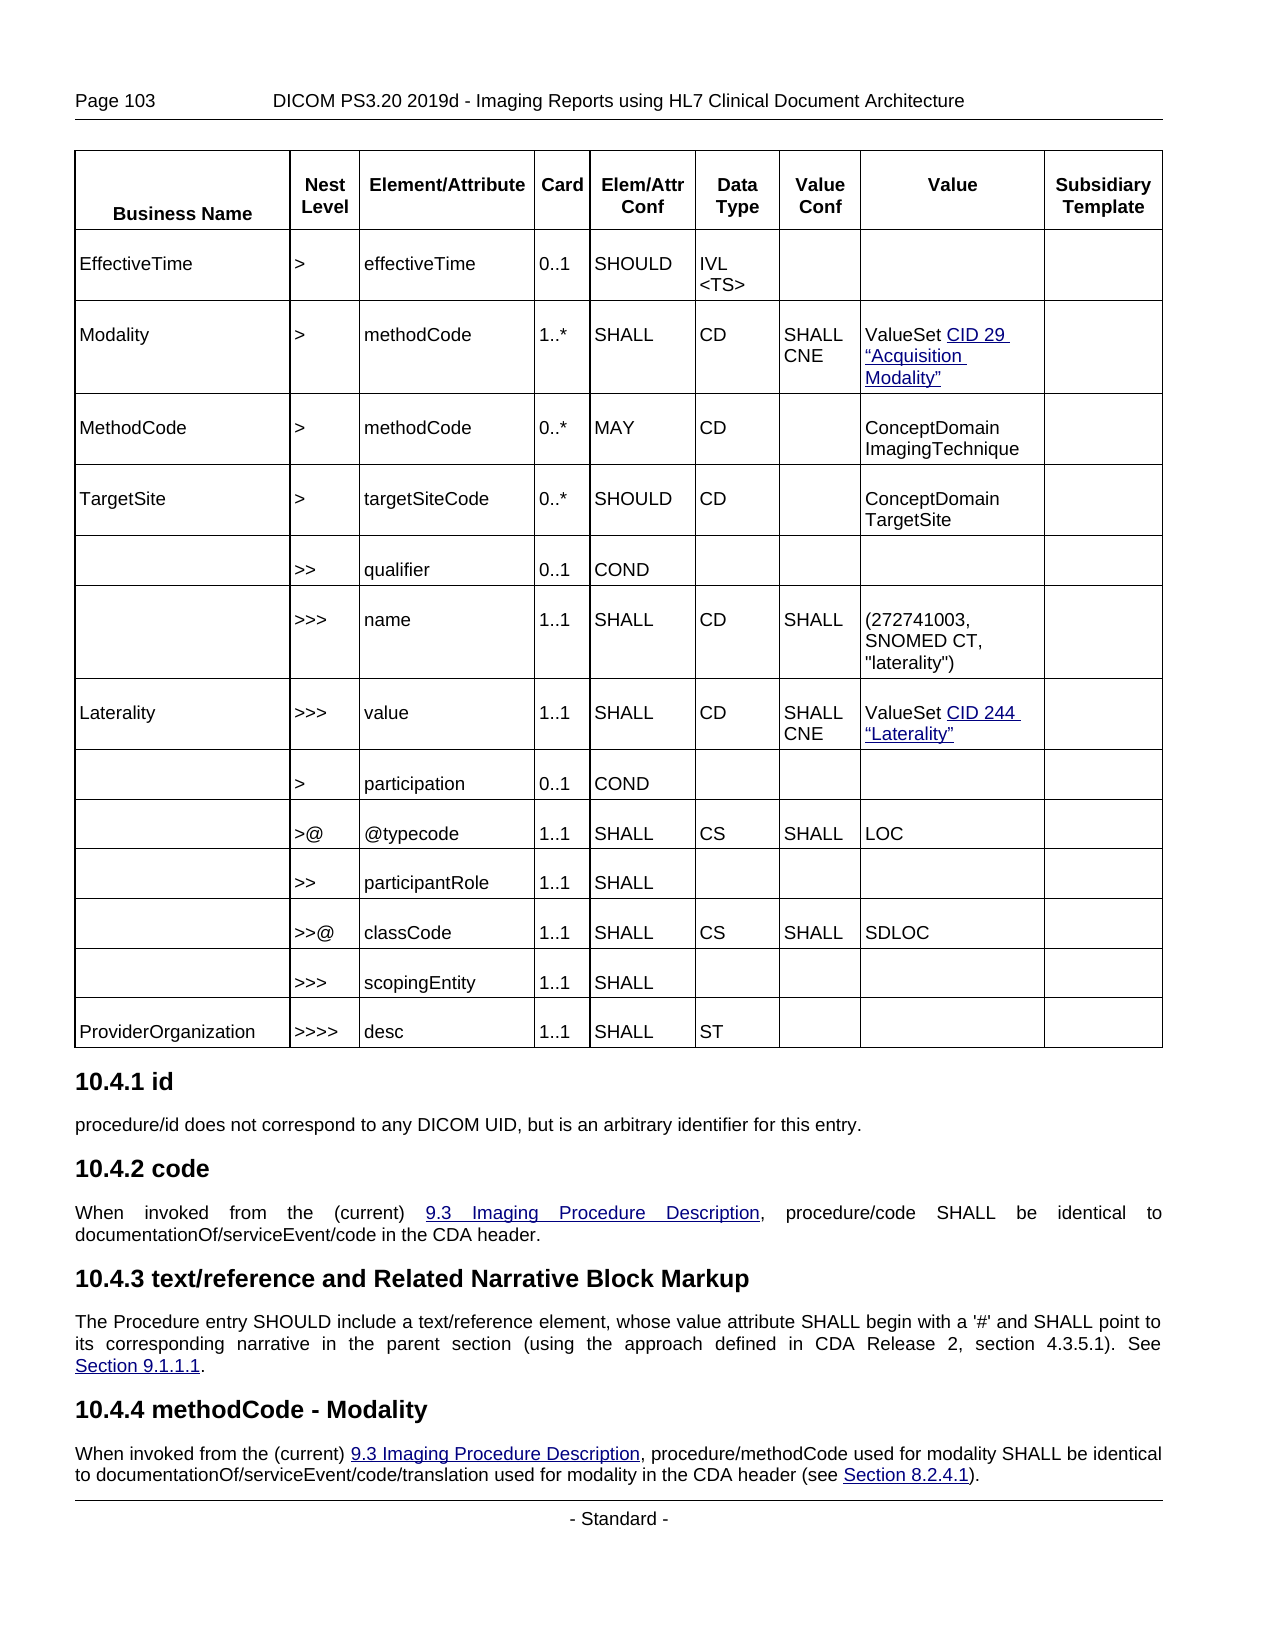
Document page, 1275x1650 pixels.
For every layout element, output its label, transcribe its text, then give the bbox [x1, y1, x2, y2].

table_cell [780, 465, 860, 535]
table_cell 0..* [535, 394, 589, 464]
table_cell [780, 536, 860, 585]
table_cell IVL <TS> [696, 230, 779, 300]
table_cell [696, 849, 779, 898]
table_cell 0..1 [535, 750, 589, 798]
table_cell [780, 750, 860, 798]
table_cell >>@ [291, 899, 359, 947]
table_cell [780, 230, 860, 300]
table_cell >>> [291, 949, 359, 997]
table_header Elem/Attr Conf [591, 151, 695, 228]
table_cell [1045, 586, 1162, 677]
table_cell >>>> [291, 998, 359, 1047]
table_cell SHALL [780, 586, 860, 677]
text 10.4.1 id [75, 1067, 1162, 1095]
table_cell [1045, 849, 1162, 898]
table_cell [1045, 998, 1162, 1047]
table_cell scoping​Entity [360, 949, 534, 997]
table_cell [861, 750, 1044, 798]
text 10.4.2 code [75, 1154, 1162, 1183]
table_cell [696, 536, 779, 585]
table_cell Provider​Organization [76, 998, 289, 1047]
table_cell (272741003, SNOMED CT, "laterality") [861, 586, 1044, 677]
table_cell CD [696, 586, 779, 677]
table_cell SHALL [591, 586, 695, 677]
table_cell [780, 394, 860, 464]
table_cell [76, 849, 289, 898]
table_cell method​Code [360, 301, 534, 392]
table_cell SHALL [591, 849, 695, 898]
table_cell [76, 536, 289, 585]
table_cell MAY [591, 394, 695, 464]
table_cell value [360, 679, 534, 749]
table_header Subsidiary Template [1045, 151, 1162, 228]
table_cell [780, 949, 860, 997]
table_cell participation [360, 750, 534, 798]
table_cell COND [591, 536, 695, 585]
table_cell 0..1 [535, 230, 589, 300]
table_cell 1..1 [535, 800, 589, 848]
table_cell 1..1 [535, 998, 589, 1047]
table_cell Concept​Domain TargetSite [861, 465, 1044, 535]
table_cell SHALL [591, 301, 695, 392]
table_cell [1045, 230, 1162, 300]
table_cell effective​Time [360, 230, 534, 300]
table_cell desc [360, 998, 534, 1047]
table_cell SHALL [780, 899, 860, 947]
table_cell @typecode [360, 800, 534, 848]
table_cell Concept​Domain ImagingTechnique [861, 394, 1044, 464]
table_cell CD [696, 394, 779, 464]
table_header Value [861, 151, 1044, 228]
table_cell 1..1 [535, 849, 589, 898]
table_cell [76, 899, 289, 947]
table_cell >>> [291, 586, 359, 677]
table_cell SHALL [591, 800, 695, 848]
text 10.4.3 text/reference and Related Narrative Block Markup [75, 1264, 1162, 1293]
table_cell 0..* [535, 465, 589, 535]
text The Procedure entry SHOULD include a text/reference element, whose value attribute SHALL begin with a '#' and SHALL point to its corresponding narrative in the parent section (using the approach defined in CDA Release 2, section 4.3.5.1). See Section 9.1.1.1. [75, 1311, 1162, 1376]
table_cell ValueSet CID 244 “Laterality” [861, 679, 1044, 749]
table_cell [1045, 800, 1162, 848]
table_header Card [535, 151, 589, 228]
table_cell ST [696, 998, 779, 1047]
table_cell CD [696, 679, 779, 749]
table_cell [1045, 536, 1162, 585]
table_cell Effective​Time [76, 230, 289, 300]
table_cell target​Site​Code [360, 465, 534, 535]
table_cell [696, 949, 779, 997]
text procedure/id does not correspond to any DICOM UID, but is an arbitrary identifier for this entry. [75, 1114, 1162, 1136]
table_cell SHALL [591, 949, 695, 997]
table_cell [1045, 949, 1162, 997]
table_cell [1045, 394, 1162, 464]
table_header Nest Level [291, 151, 359, 228]
table_cell [1045, 465, 1162, 535]
table_cell participant​Role [360, 849, 534, 898]
table_cell SHALL [591, 998, 695, 1047]
table_cell > [291, 465, 359, 535]
table_cell >> [291, 849, 359, 898]
table_cell [861, 230, 1044, 300]
table_cell name [360, 586, 534, 677]
table_cell SHOULD [591, 465, 695, 535]
table_cell > [291, 301, 359, 392]
table_cell [1045, 750, 1162, 798]
table_cell [1045, 301, 1162, 392]
table_cell method​Code [360, 394, 534, 464]
text When invoked from the (current) 9.3 Imaging Procedure Description, procedure/code SHALL be identical to documentationOf/serviceEvent/code in the CDA header. [75, 1202, 1162, 1245]
table_cell [76, 586, 289, 677]
table_cell [1045, 899, 1162, 947]
table_header Data Type [696, 151, 779, 228]
table_cell [780, 849, 860, 898]
table_cell CD [696, 301, 779, 392]
table_cell COND [591, 750, 695, 798]
table_cell [861, 949, 1044, 997]
table_header Element/​Attribute [360, 151, 534, 228]
table_cell qualifier [360, 536, 534, 585]
table_cell [76, 949, 289, 997]
table_cell 1..* [535, 301, 589, 392]
table_cell [780, 998, 860, 1047]
table_cell CD [696, 465, 779, 535]
table_cell CS [696, 800, 779, 848]
table_cell 0..1 [535, 536, 589, 585]
table_cell [696, 750, 779, 798]
table_cell [861, 998, 1044, 1047]
table_cell 1..1 [535, 899, 589, 947]
table_header Business Name [76, 151, 289, 228]
table_cell 1..1 [535, 949, 589, 997]
table_cell [861, 536, 1044, 585]
table_cell Laterality [76, 679, 289, 749]
table_cell Method​Code [76, 394, 289, 464]
table_cell class​Code [360, 899, 534, 947]
table_cell >@ [291, 800, 359, 848]
table_cell Target​Site [76, 465, 289, 535]
table_cell SHALL [780, 800, 860, 848]
table_cell > [291, 230, 359, 300]
table_cell SHALL [591, 679, 695, 749]
table_cell [861, 849, 1044, 898]
table_header Value Conf [780, 151, 860, 228]
table_cell [76, 800, 289, 848]
table_cell SHALL CNE [780, 679, 860, 749]
table_cell SHOULD [591, 230, 695, 300]
table_cell >>> [291, 679, 359, 749]
table_cell SHALL [591, 899, 695, 947]
table_cell >> [291, 536, 359, 585]
table_cell > [291, 750, 359, 798]
table_cell SDLOC [861, 899, 1044, 947]
table_cell [1045, 679, 1162, 749]
text 10.4.4 methodCode - Modality [75, 1395, 1162, 1423]
table_cell 1..1 [535, 586, 589, 677]
table_cell > [291, 394, 359, 464]
table_cell CS [696, 899, 779, 947]
table_cell LOC [861, 800, 1044, 848]
table_cell ValueSet CID 29 “Acquisition Modality” [861, 301, 1044, 392]
table_cell [76, 750, 289, 798]
table_cell Modality [76, 301, 289, 392]
table_cell 1..1 [535, 679, 589, 749]
table_cell SHALL CNE [780, 301, 860, 392]
text When invoked from the (current) 9.3 Imaging Procedure Description, procedure/methodCode used for modality SHALL be identical to documentationOf/serviceEvent/code/translation used for modality in the CDA header (see Section 8.2.4.1). [75, 1442, 1162, 1485]
